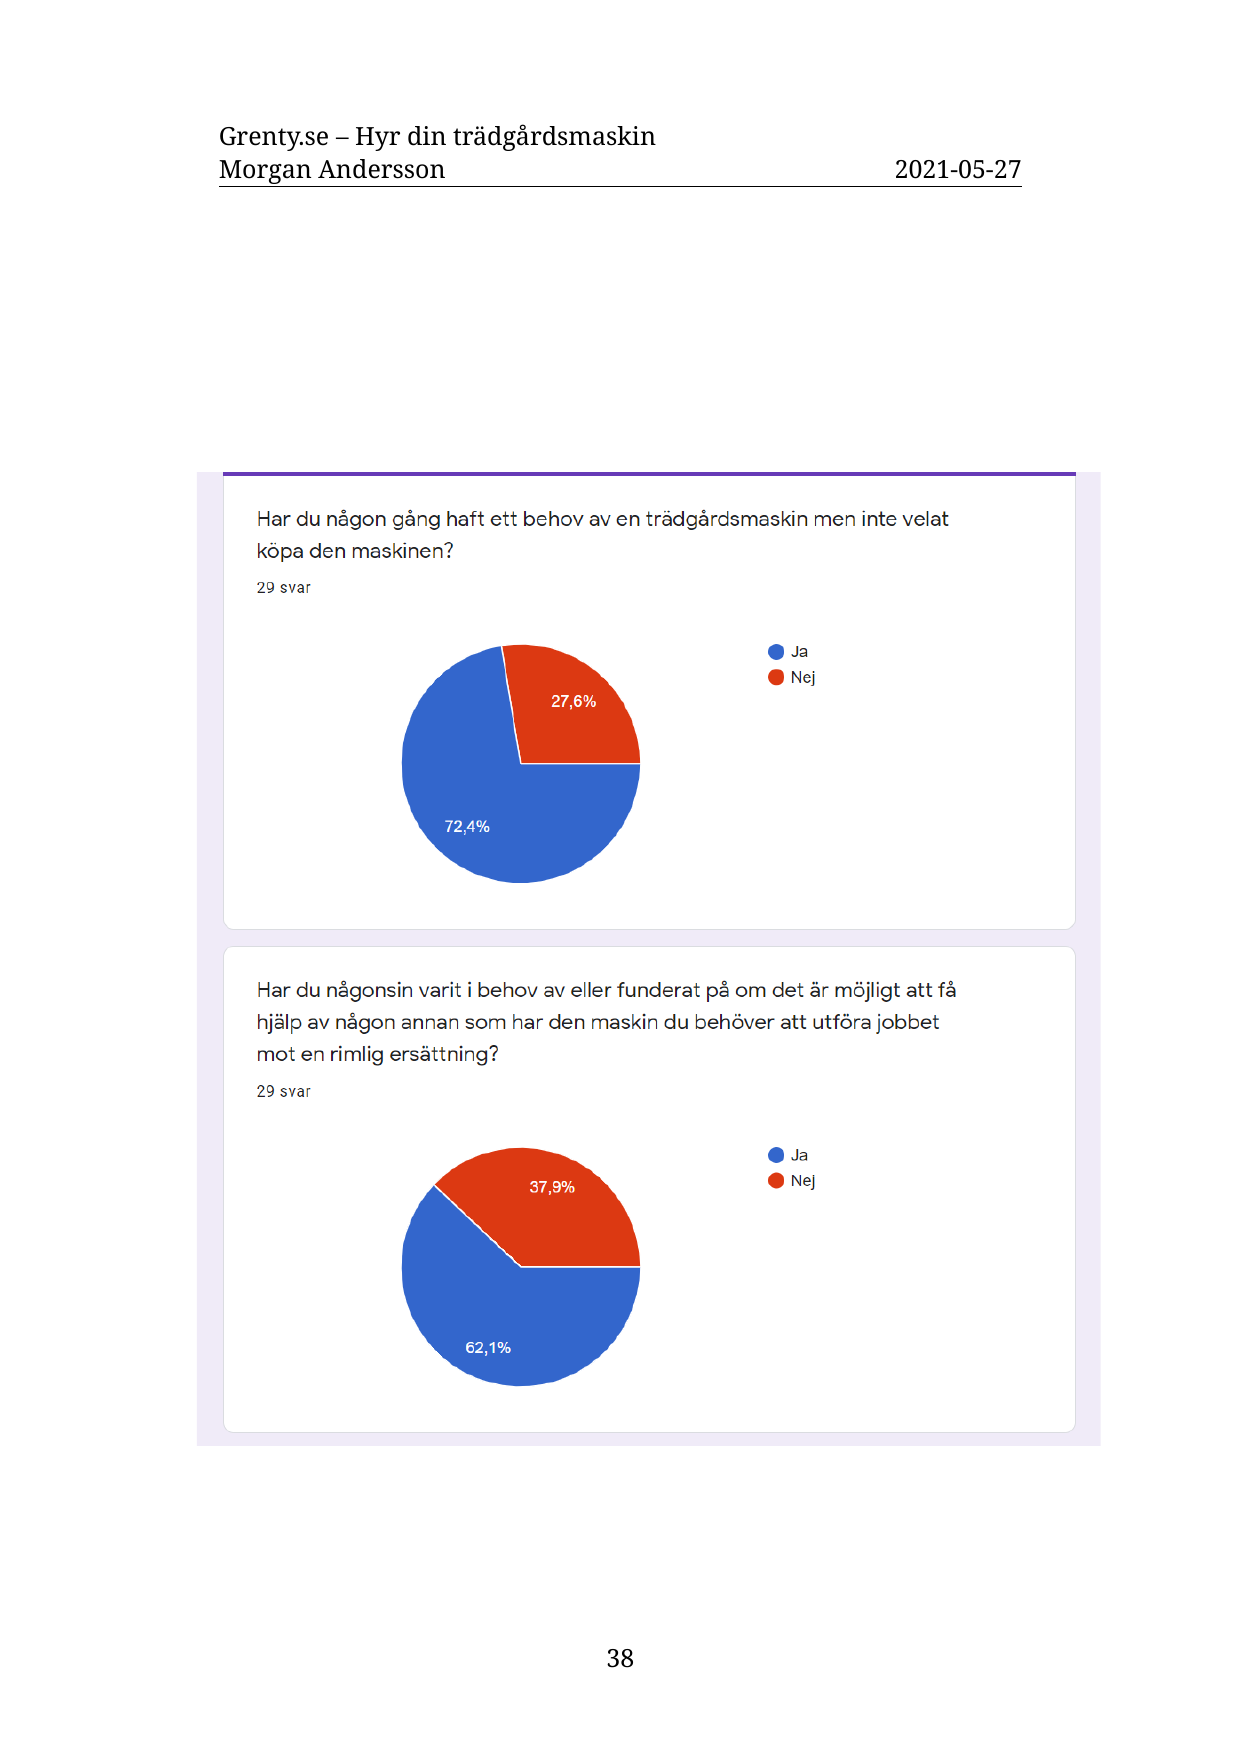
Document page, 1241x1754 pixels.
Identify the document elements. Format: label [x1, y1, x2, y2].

picture [196, 472, 1101, 1446]
